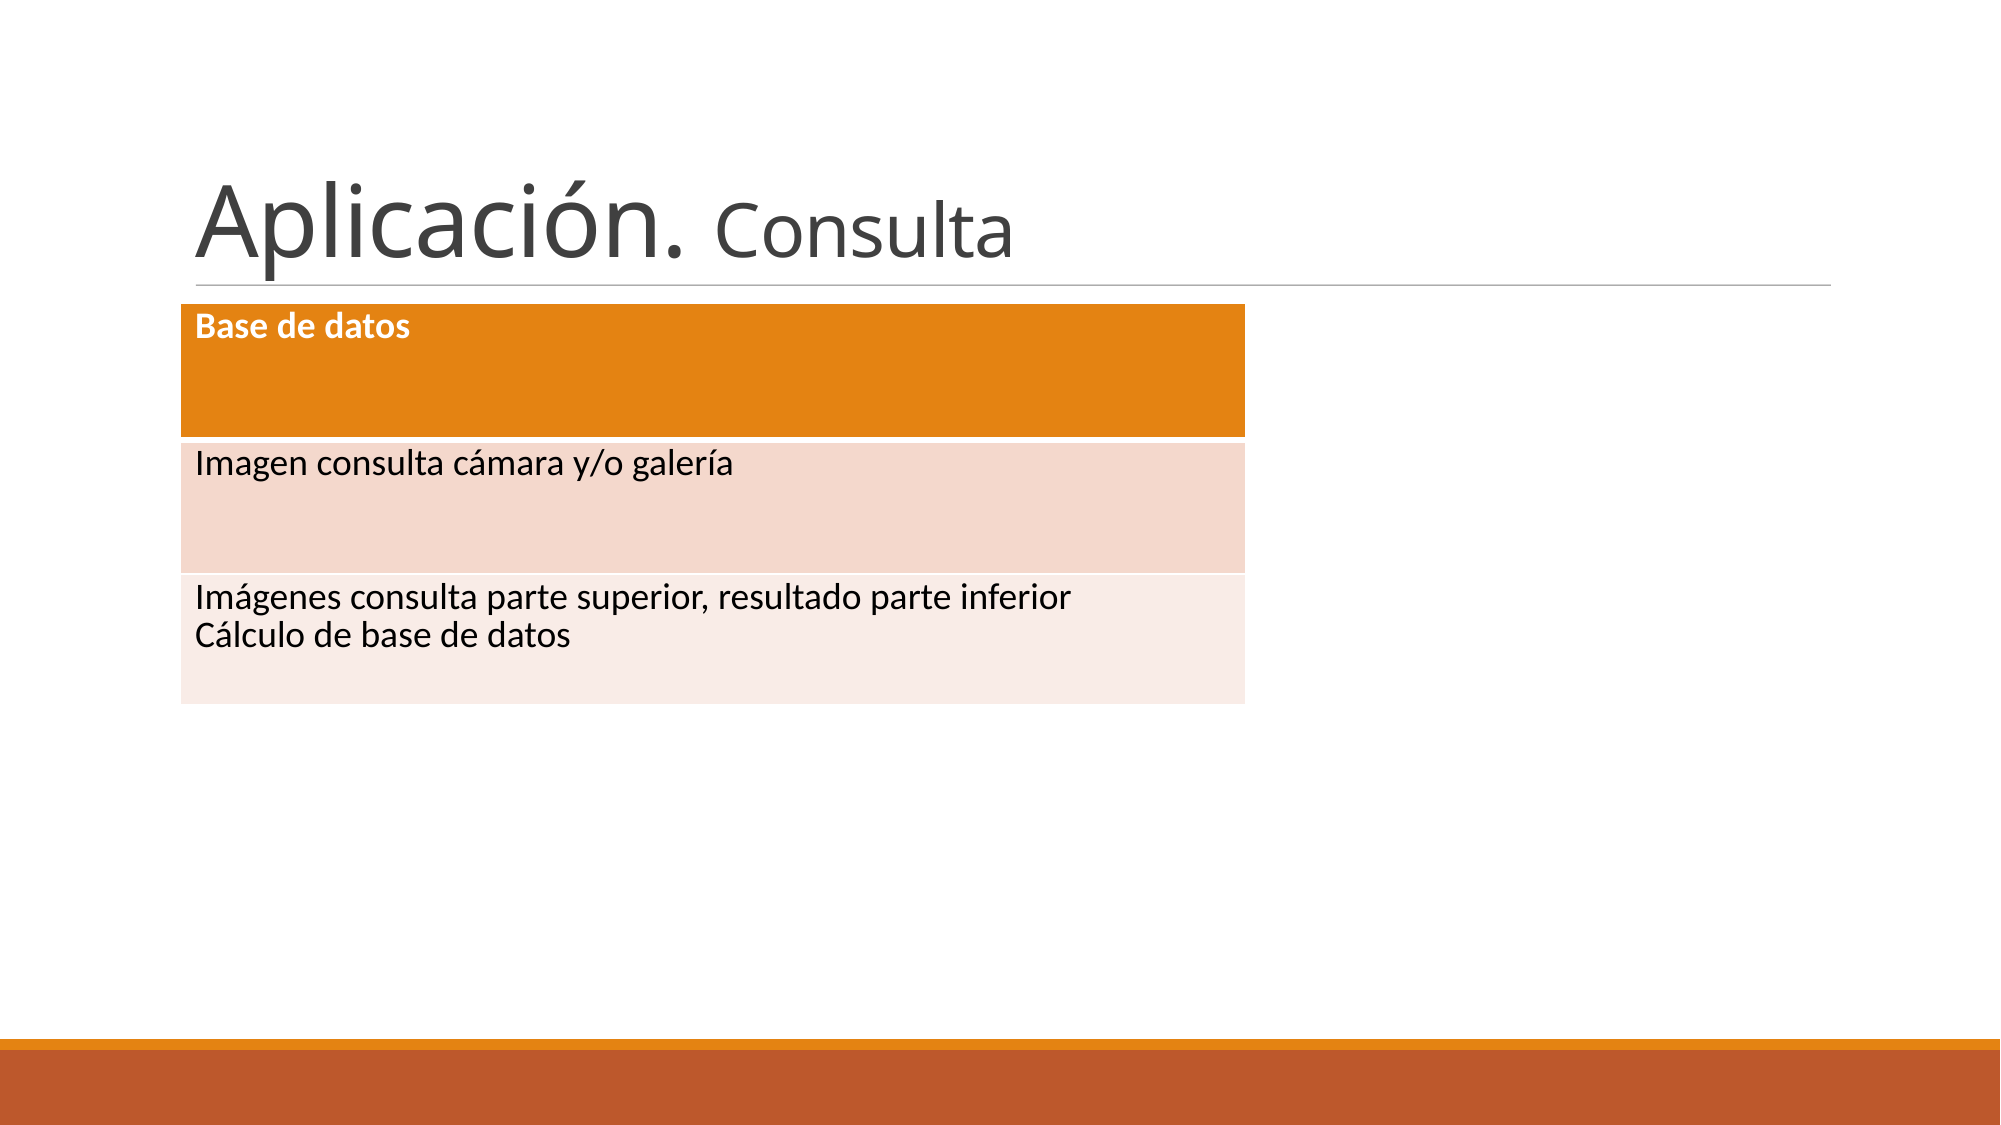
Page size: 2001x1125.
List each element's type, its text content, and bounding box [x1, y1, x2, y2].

table_cell Imágenes consulta parte superior, resultado parte inferior Cálculo de base de datos [181, 575, 1245, 704]
title Aplicación. Consulta [180, 47, 1830, 285]
table_header Base de datos [181, 304, 1245, 437]
table_cell Imagen consulta cámara y/o galería [181, 443, 1245, 573]
